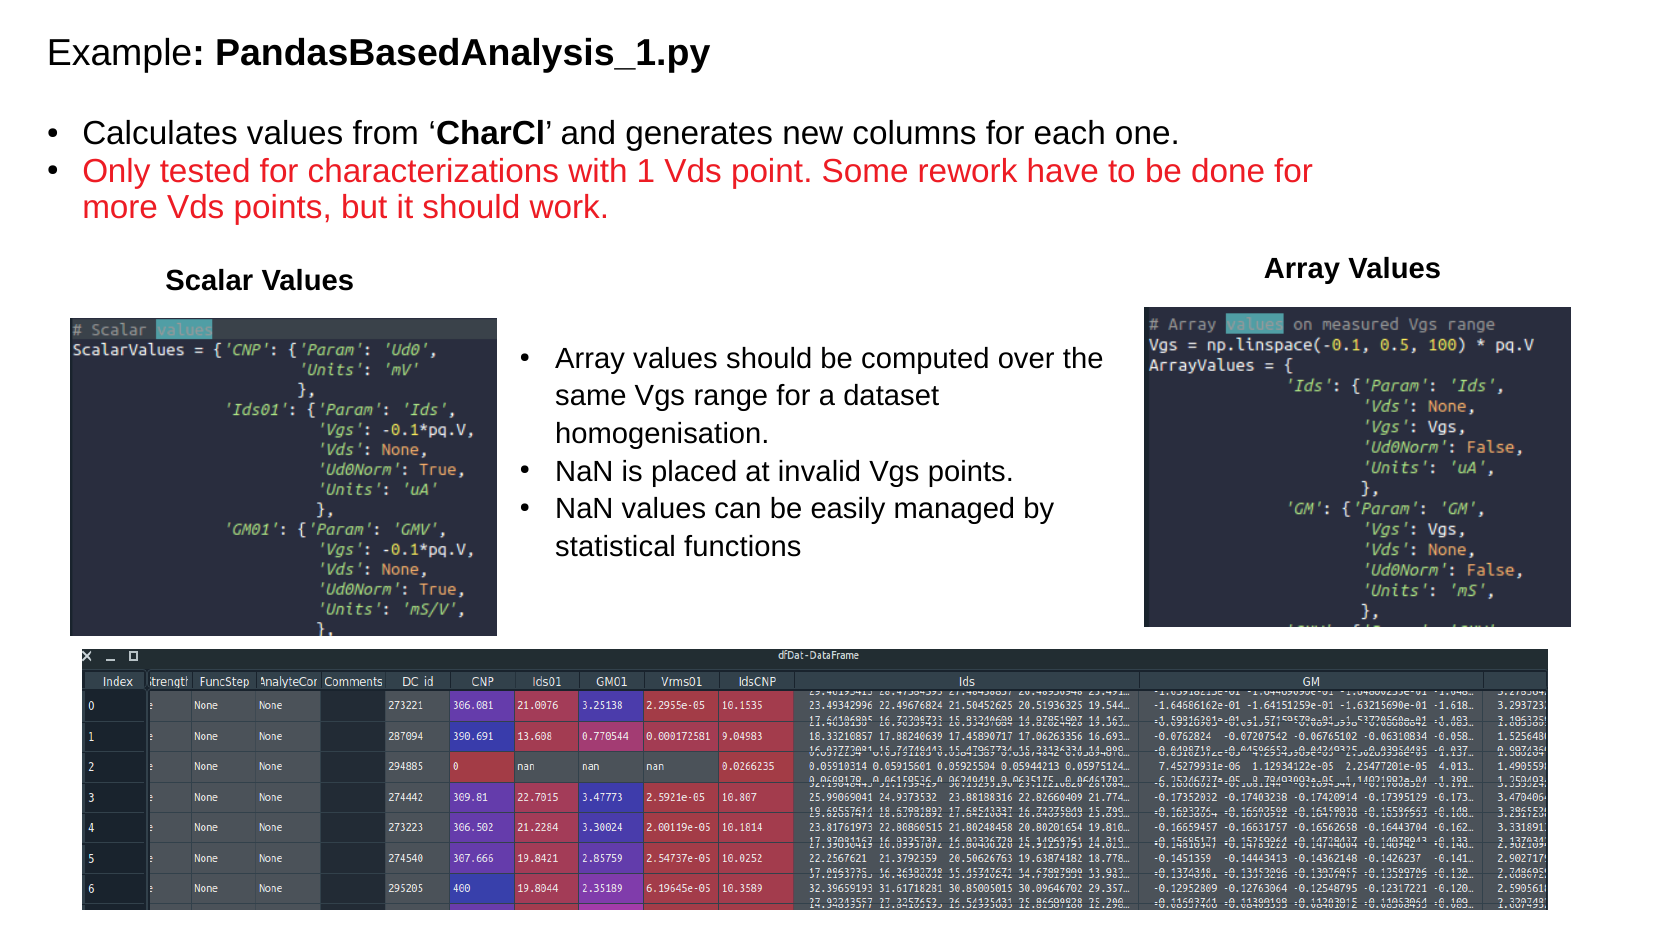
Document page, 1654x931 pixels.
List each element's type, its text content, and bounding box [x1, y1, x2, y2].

picture [82, 649, 1548, 910]
text_box Example: PandasBasedAnalysis_1.py Calculates values from ‘CharCl’ and generates new columns for each one. Only tested for characterizations with 1 Vds point. Some rework have to be done for more Vds points, but it should work. [32, 23, 1394, 308]
picture [70, 318, 497, 636]
picture [1144, 307, 1571, 627]
text_box Array Values [1263, 236, 1477, 296]
text_box Array values should be computed over the same Vgs range for a dataset homogenisation. NaN is placed at invalid Vgs points. NaN values can be easily managed by statistical functions [519, 302, 1123, 598]
text_box Scalar Values [165, 248, 378, 308]
